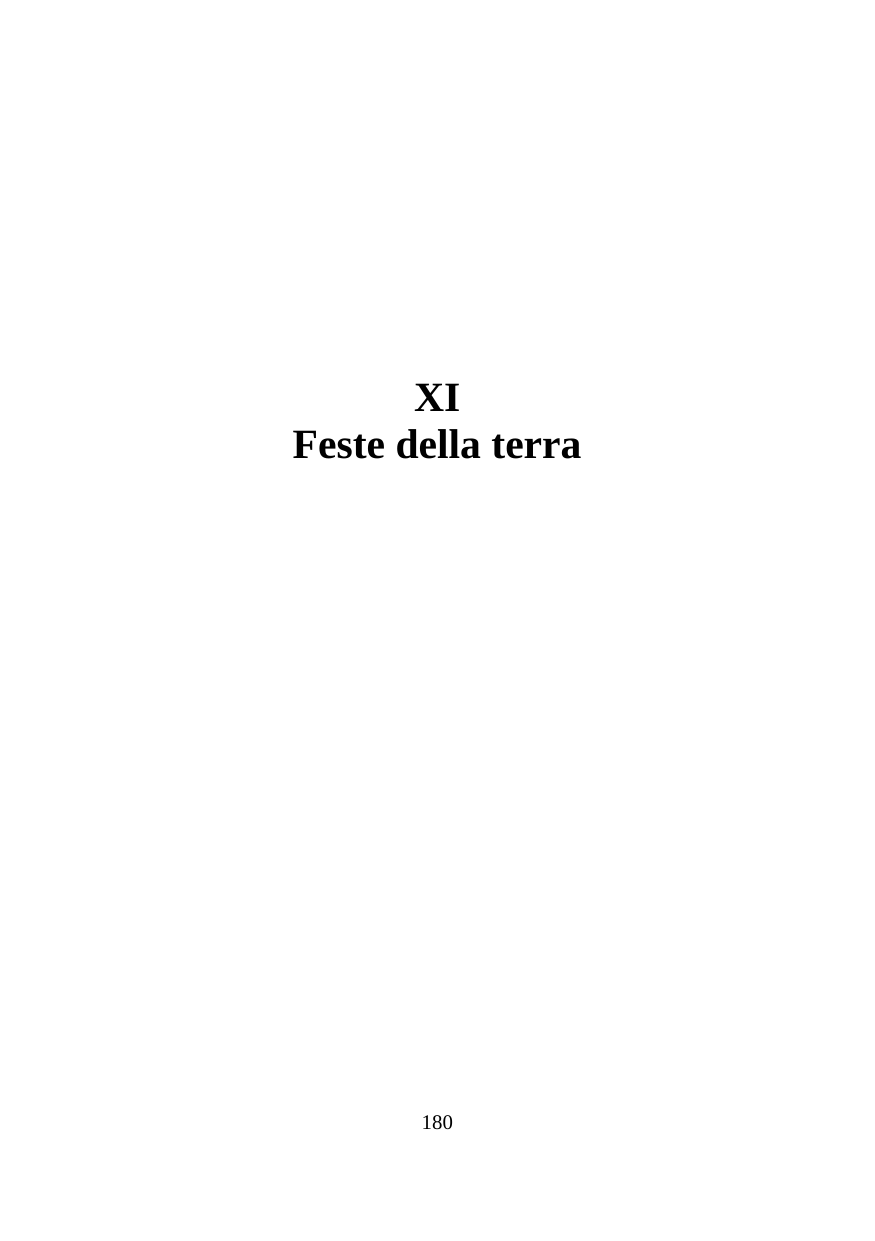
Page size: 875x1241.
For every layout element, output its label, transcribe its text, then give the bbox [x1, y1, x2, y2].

subtitle XI Feste della terra [106, 372, 768, 468]
